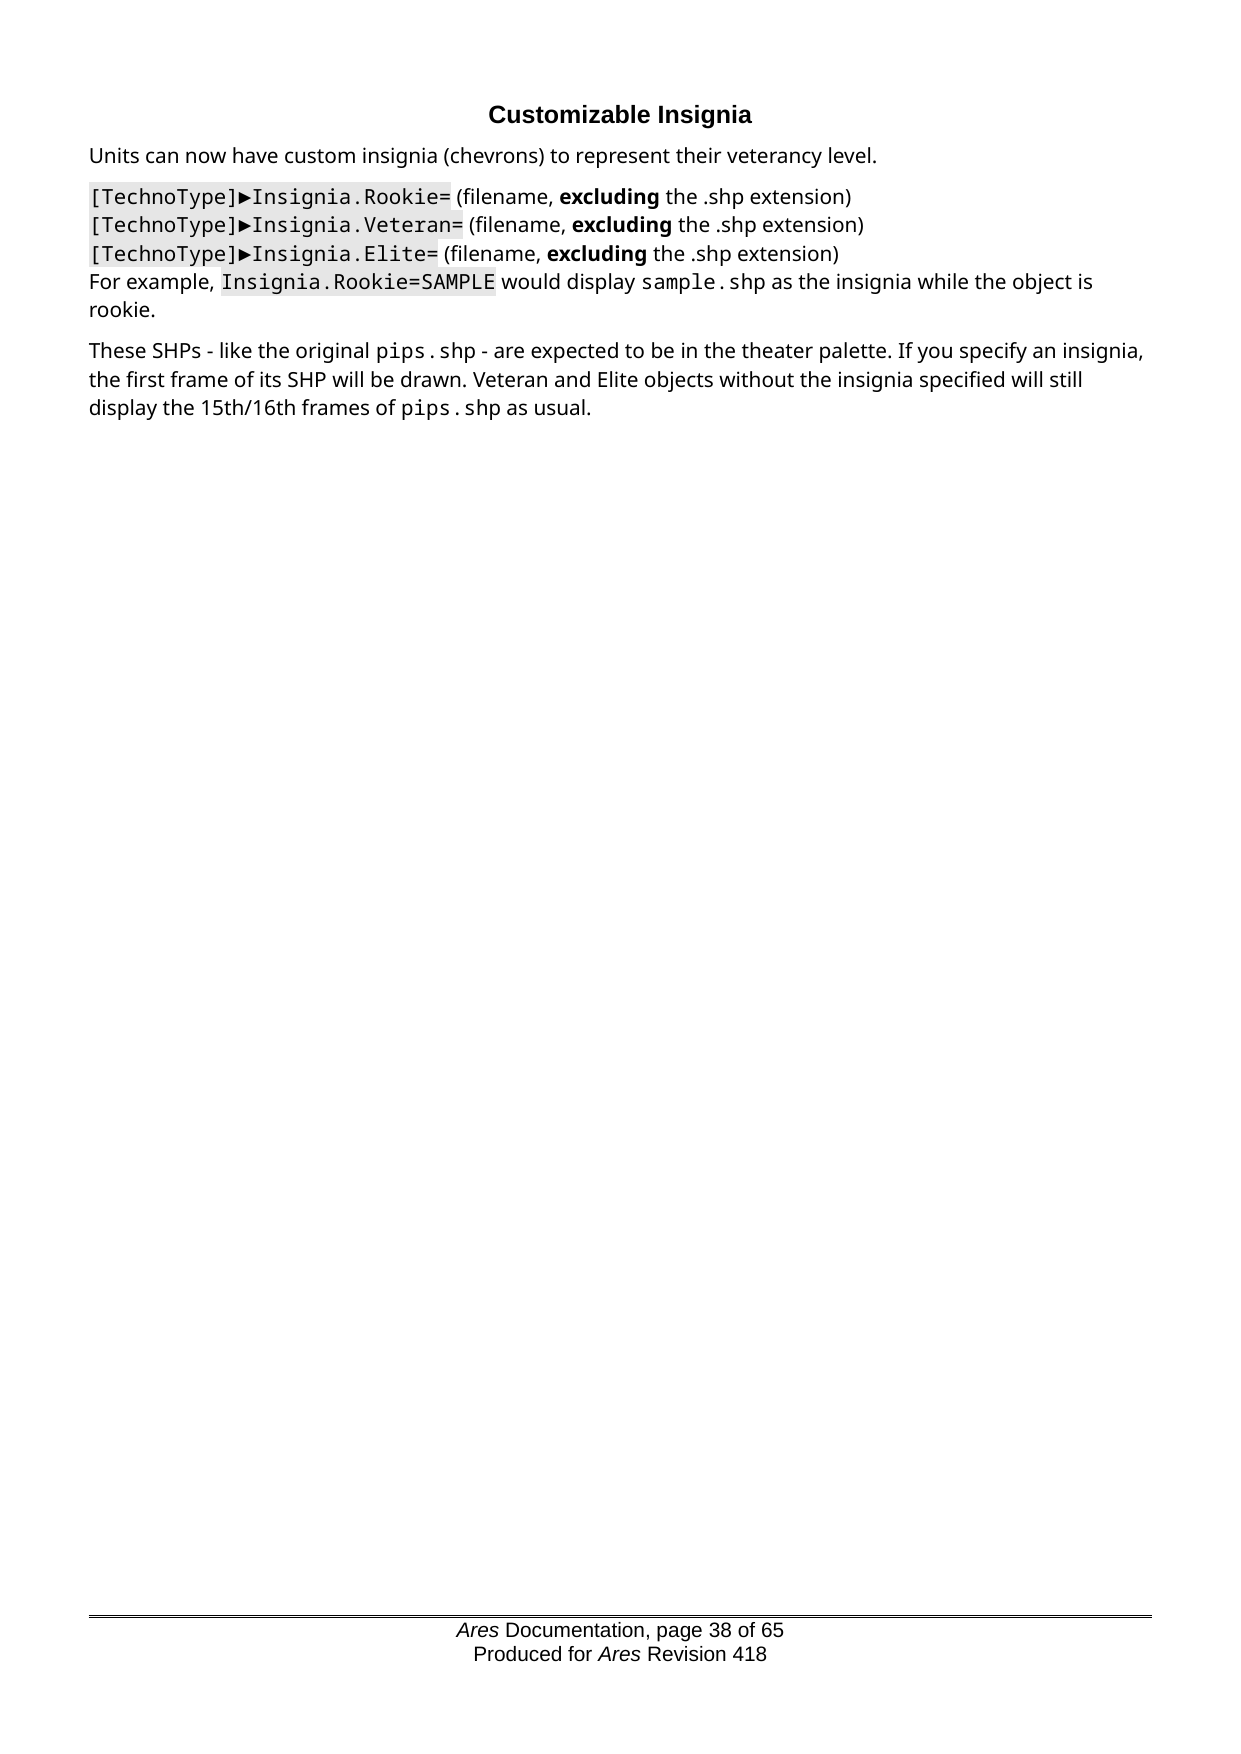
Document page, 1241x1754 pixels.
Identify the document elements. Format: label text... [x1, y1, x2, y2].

text Units can now have custom insignia (chevrons) to represent their veterancy level. [88, 141, 1152, 169]
text [TechnoType]►Insignia.Rookie= (filename, excluding the .shp extension) [TechnoType]►Insignia.Veteran= (filename, excluding the .shp extension) [TechnoType]►Insignia.Elite= (filename, excluding the .shp extension) For example, Insignia.Rookie=SAMPLE would display sample.shp as the insignia while the object is rookie. [88, 182, 1152, 324]
subtitle Customizable Insignia [88, 100, 1152, 129]
text These SHPs - like the original pips.shp - are expected to be in the theater palette. If you specify an insignia, the first frame of its SHP will be drawn. Veteran and Elite objects without the insignia specified will still display the 15th/16th frames of pips.shp as usual. [88, 336, 1152, 422]
